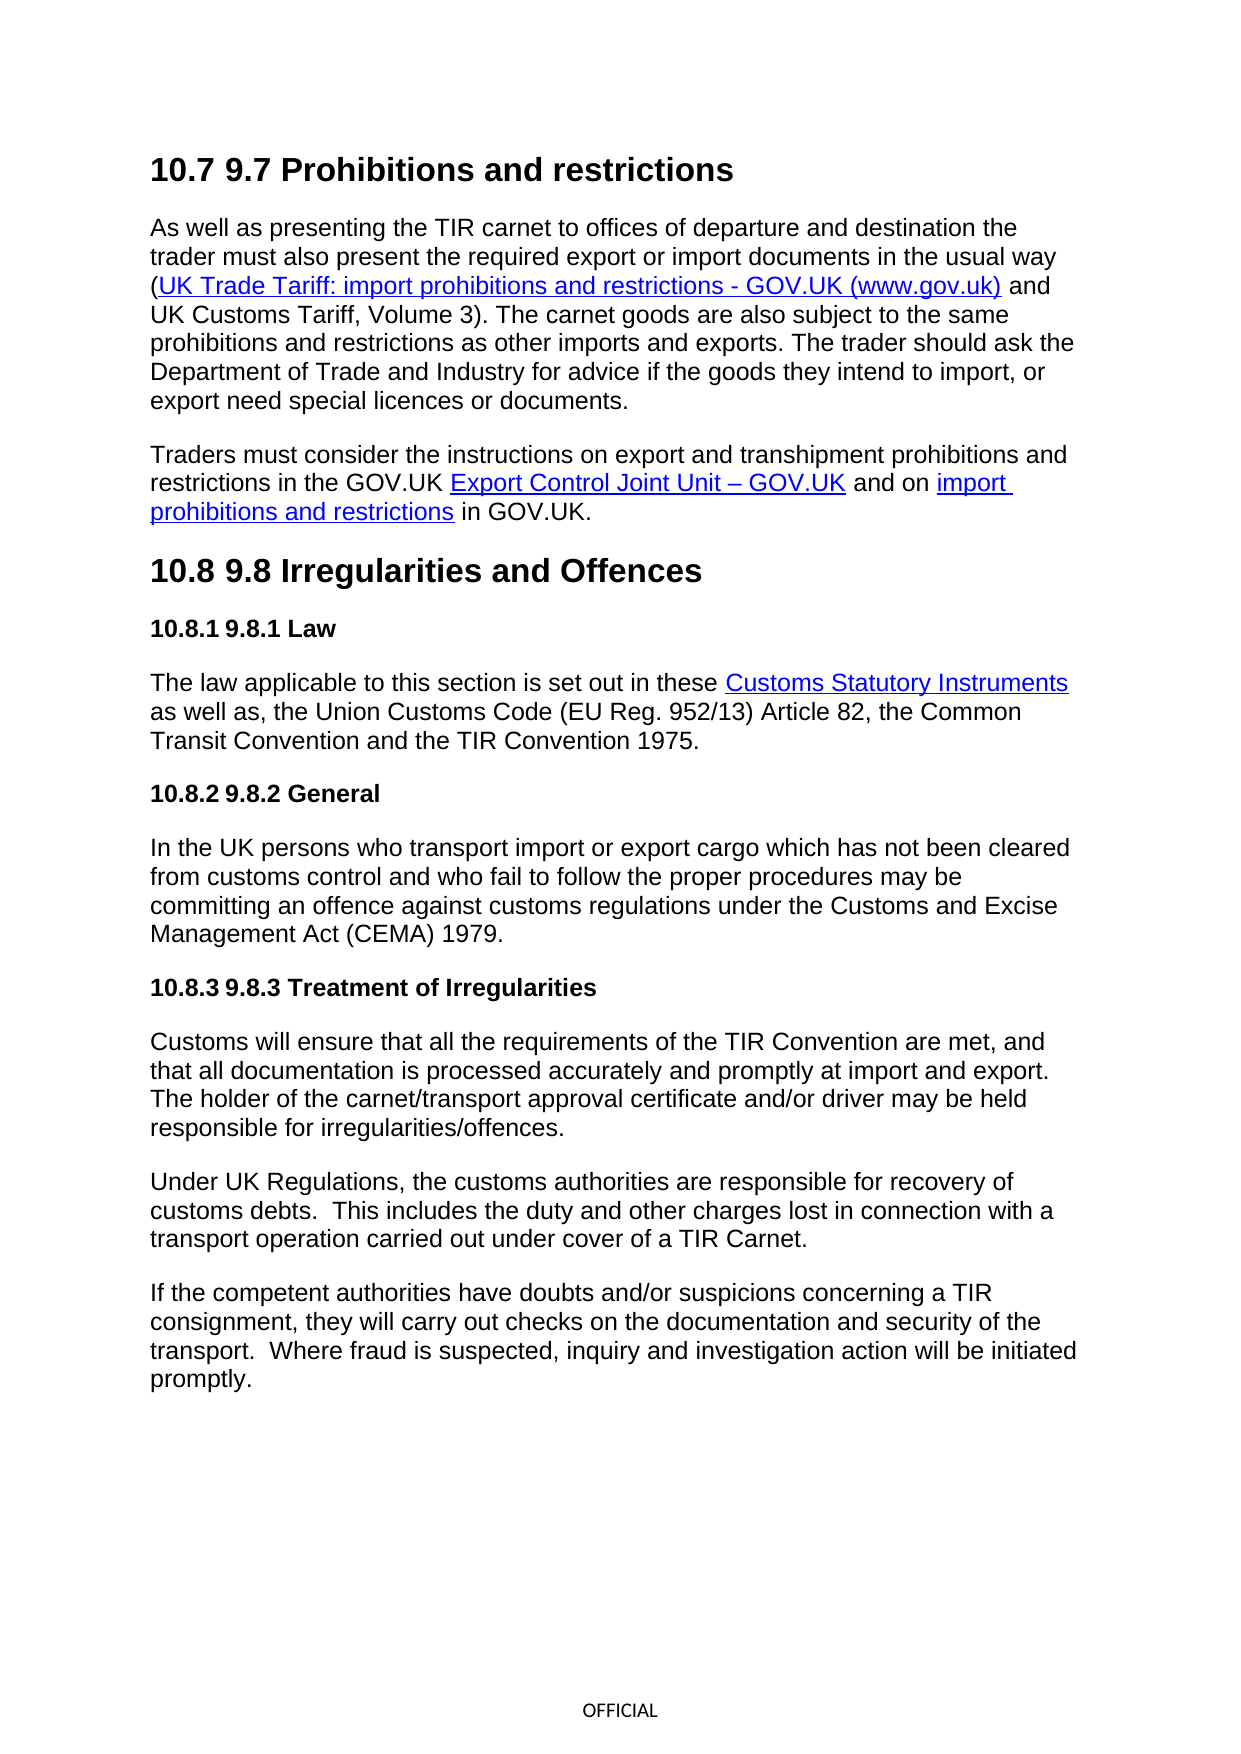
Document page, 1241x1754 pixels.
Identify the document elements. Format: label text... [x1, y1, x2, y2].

text In the UK persons who transport import or export cargo which has not been cleared from customs control and who fail to follow the proper procedures may be committing an offence against customs regulations under the Customs and Excise Management Act (CEMA) 1979. [150, 833, 1090, 948]
subtitle 9.8.2 General [150, 779, 1090, 808]
text Customs will ensure that all the requirements of the TIR Convention are met, and that all documentation is processed accurately and promptly at import and export. The holder of the carnet/transport approval certificate and/or driver may be held responsible for irregularities/offences. [150, 1027, 1090, 1142]
subtitle 9.7 Prohibitions and restrictions [150, 150, 1090, 188]
text As well as presenting the TIR carnet to offices of departure and destination the trader must also present the required export or import documents in the usual way (UK Trade Tariff: import prohibitions and restrictions - GOV.UK (www.gov.uk) and UK Customs Tariff, Volume 3). The carnet goods are also subject to the same prohibitions and restrictions as other imports and exports. The trader should ask the Department of Trade and Industry for advice if the goods they intend to import, or export need special licences or documents. [150, 213, 1090, 415]
text If the competent authorities have doubts and/or suspicions concerning a TIR consignment, they will carry out checks on the documentation and security of the transport. Where fraud is suspected, inquiry and investigation action will be initiated promptly. [150, 1278, 1090, 1393]
text The law applicable to this section is set out in these Customs Statutory Instruments as well as, the Union Customs Code (EU Reg. 952/13) Article 82, the Common Transit Convention and the TIR Convention 1975. [150, 668, 1090, 754]
subtitle 9.8.3 Treatment of Irregularities [150, 973, 1090, 1002]
text Under UK Regulations, the customs authorities are responsible for recovery of customs debts. This includes the duty and other charges lost in connection with a transport operation carried out under cover of a TIR Carnet. [150, 1167, 1090, 1253]
subtitle 9.8.1 Law [150, 614, 1090, 643]
text Traders must consider the instructions on export and transhipment prohibitions and restrictions in the GOV.UK Export Control Joint Unit – GOV.UK and on import prohibitions and restrictions in GOV.UK. [150, 440, 1090, 526]
subtitle 9.8 Irregularities and Offences [150, 551, 1090, 589]
